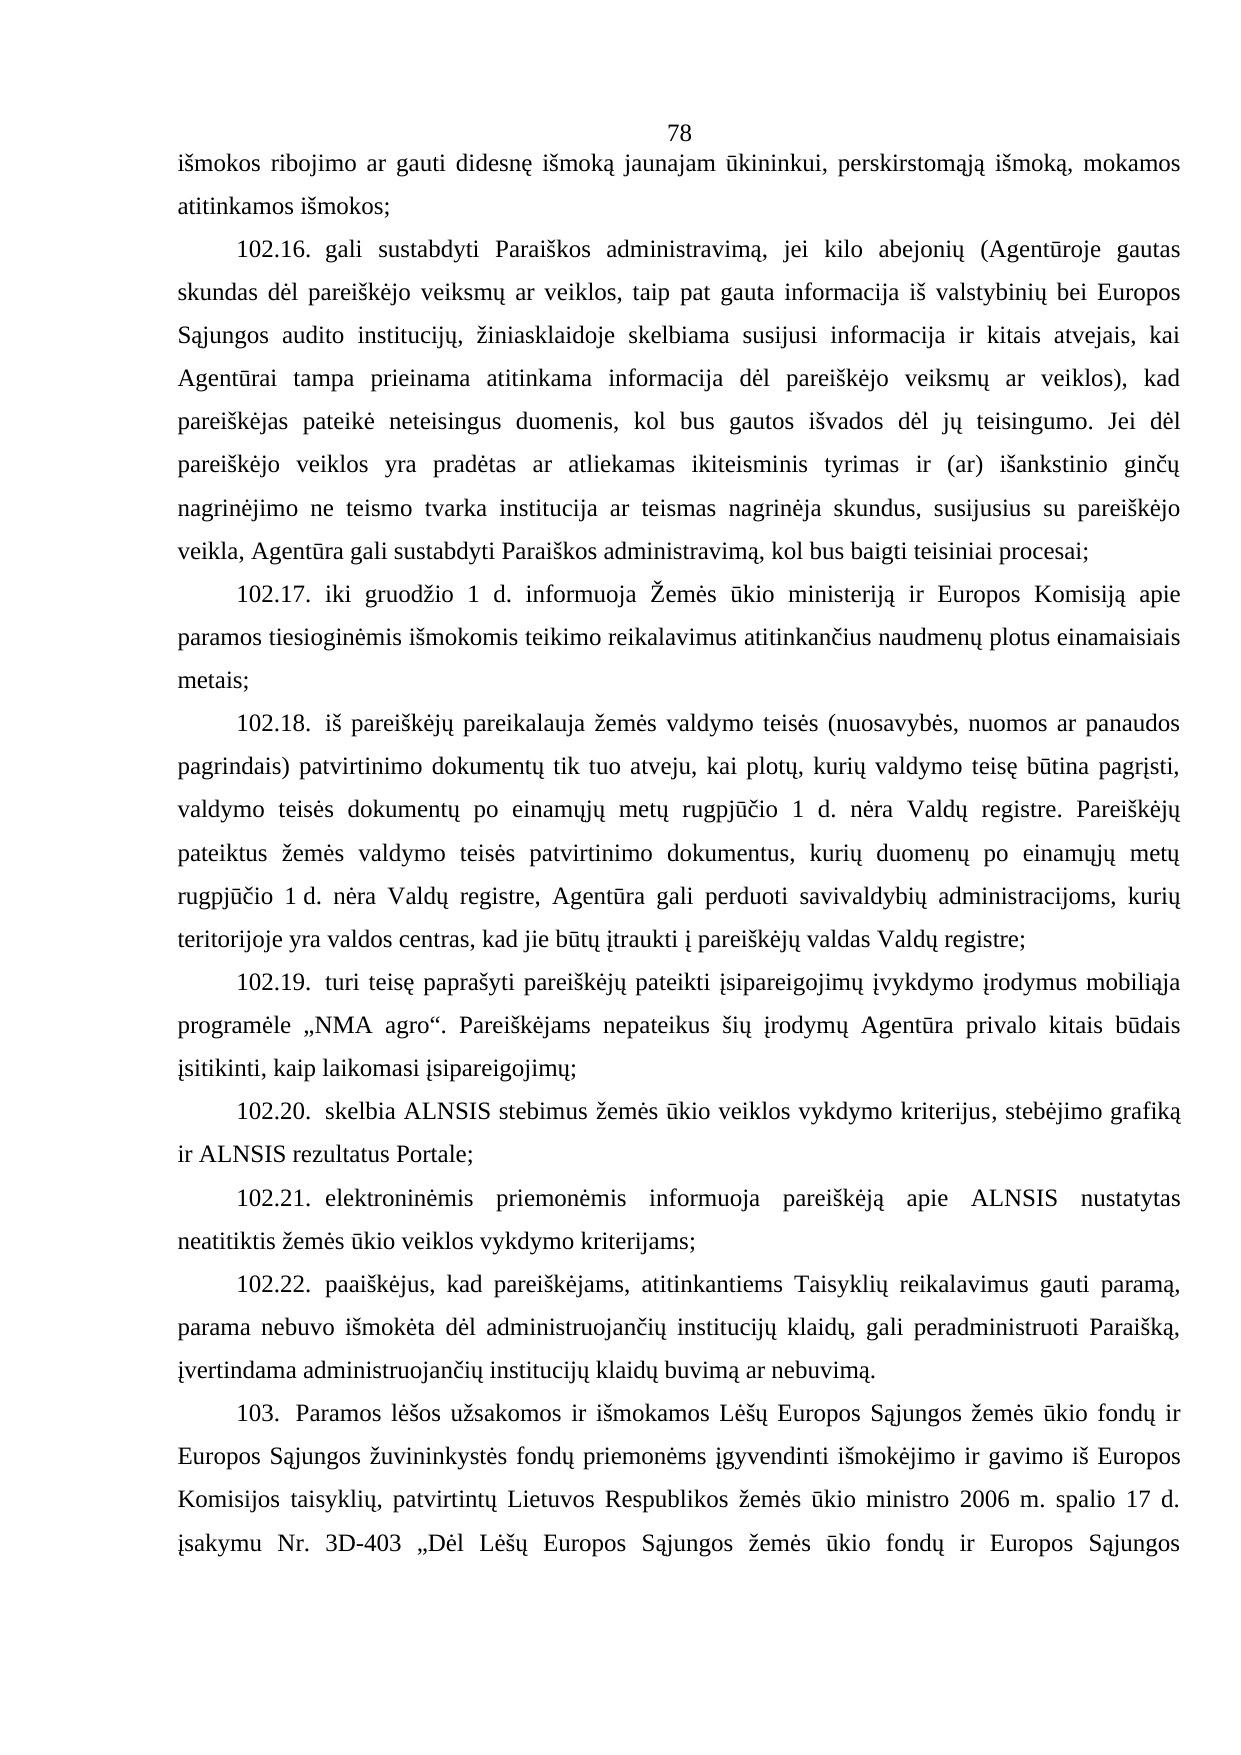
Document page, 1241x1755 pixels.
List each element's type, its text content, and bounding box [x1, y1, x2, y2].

text 102.21. elektroninėmis priemonėmis informuoja pareiškėją apie ALNSIS nustatytas neatitiktis žemės ūkio veiklos vykdymo kriterijams; [177, 1183, 1181, 1254]
text išmokos ribojimo ar gauti didesnę išmoką jaunajam ūkininkui, perskirstomąją išmoką, mokamos atitinkamos išmokos; [177, 148, 1181, 219]
text 102.16. gali sustabdyti Paraiškos administravimą, jei kilo abejonių (Agentūroje gautas skundas dėl pareiškėjo veiksmų ar veiklos, taip pat gauta informacija iš valstybinių bei Europos Sąjungos audito institucijų, žiniasklaidoje skelbiama susijusi informacija ir kitais atvejais, kai Agentūrai tampa prieinama atitinkama informacija dėl pareiškėjo veiksmų ar veiklos), kad pareiškėjas pateikė neteisingus duomenis, kol bus gautos išvados dėl jų teisingumo. Jei dėl pareiškėjo veiklos yra pradėtas ar atliekamas ikiteisminis tyrimas ir (ar) išankstinio ginčų nagrinėjimo ne teismo tvarka institucija ar teismas nagrinėja skundus, susijusius su pareiškėjo veikla, Agentūra gali sustabdyti Paraiškos administravimą, kol bus baigti teisiniai procesai; [177, 234, 1181, 564]
text 103. Paramos lėšos užsakomos ir išmokamos Lėšų Europos Sąjungos žemės ūkio fondų ir Europos Sąjungos žuvininkystės fondų priemonėms įgyvendinti išmokėjimo ir gavimo iš Europos Komisijos taisyklių, patvirtintų Lietuvos Respublikos žemės ūkio ministro 2006 m. spalio 17 d. įsakymu Nr. 3D-403 „Dėl Lėšų Europos Sąjungos žemės ūkio fondų ir Europos Sąjungos [177, 1398, 1181, 1556]
text 102.19. turi teisę paprašyti pareiškėjų pateikti įsipareigojimų įvykdymo įrodymus mobiliąja programėle „NMA agro“. Pareiškėjams nepateikus šių įrodymų Agentūra privalo kitais būdais įsitikinti, kaip laikomasi įsipareigojimų; [177, 967, 1181, 1082]
text 102.20. skelbia ALNSIS stebimus žemės ūkio veiklos vykdymo kriterijus, stebėjimo grafiką ir ALNSIS rezultatus Portale; [177, 1096, 1181, 1168]
text 102.17. iki gruodžio 1 d. informuoja Žemės ūkio ministeriją ir Europos Komisiją apie paramos tiesioginėmis išmokomis teikimo reikalavimus atitinkančius naudmenų plotus einamaisiais metais; [177, 579, 1181, 694]
text 102.22. paaiškėjus, kad pareiškėjams, atitinkantiems Taisyklių reikalavimus gauti paramą, parama nebuvo išmokėta dėl administruojančių institucijų klaidų, gali peradministruoti Paraišką, įvertindama administruojančių institucijų klaidų buvimą ar nebuvimą. [177, 1269, 1181, 1384]
text 102.18. iš pareiškėjų pareikalauja žemės valdymo teisės (nuosavybės, nuomos ar panaudos pagrindais) patvirtinimo dokumentų tik tuo atveju, kai plotų, kurių valdymo teisę būtina pagrįsti, valdymo teisės dokumentų po einamųjų metų rugpjūčio 1 d. nėra Valdų registre. Pareiškėjų pateiktus žemės valdymo teisės patvirtinimo dokumentus, kurių duomenų po einamųjų metų rugpjūčio 1 d. nėra Valdų registre, Agentūra gali perduoti savivaldybių administracijoms, kurių teritorijoje yra valdos centras, kad jie būtų įtraukti į pareiškėjų valdas Valdų registre; [177, 708, 1181, 953]
